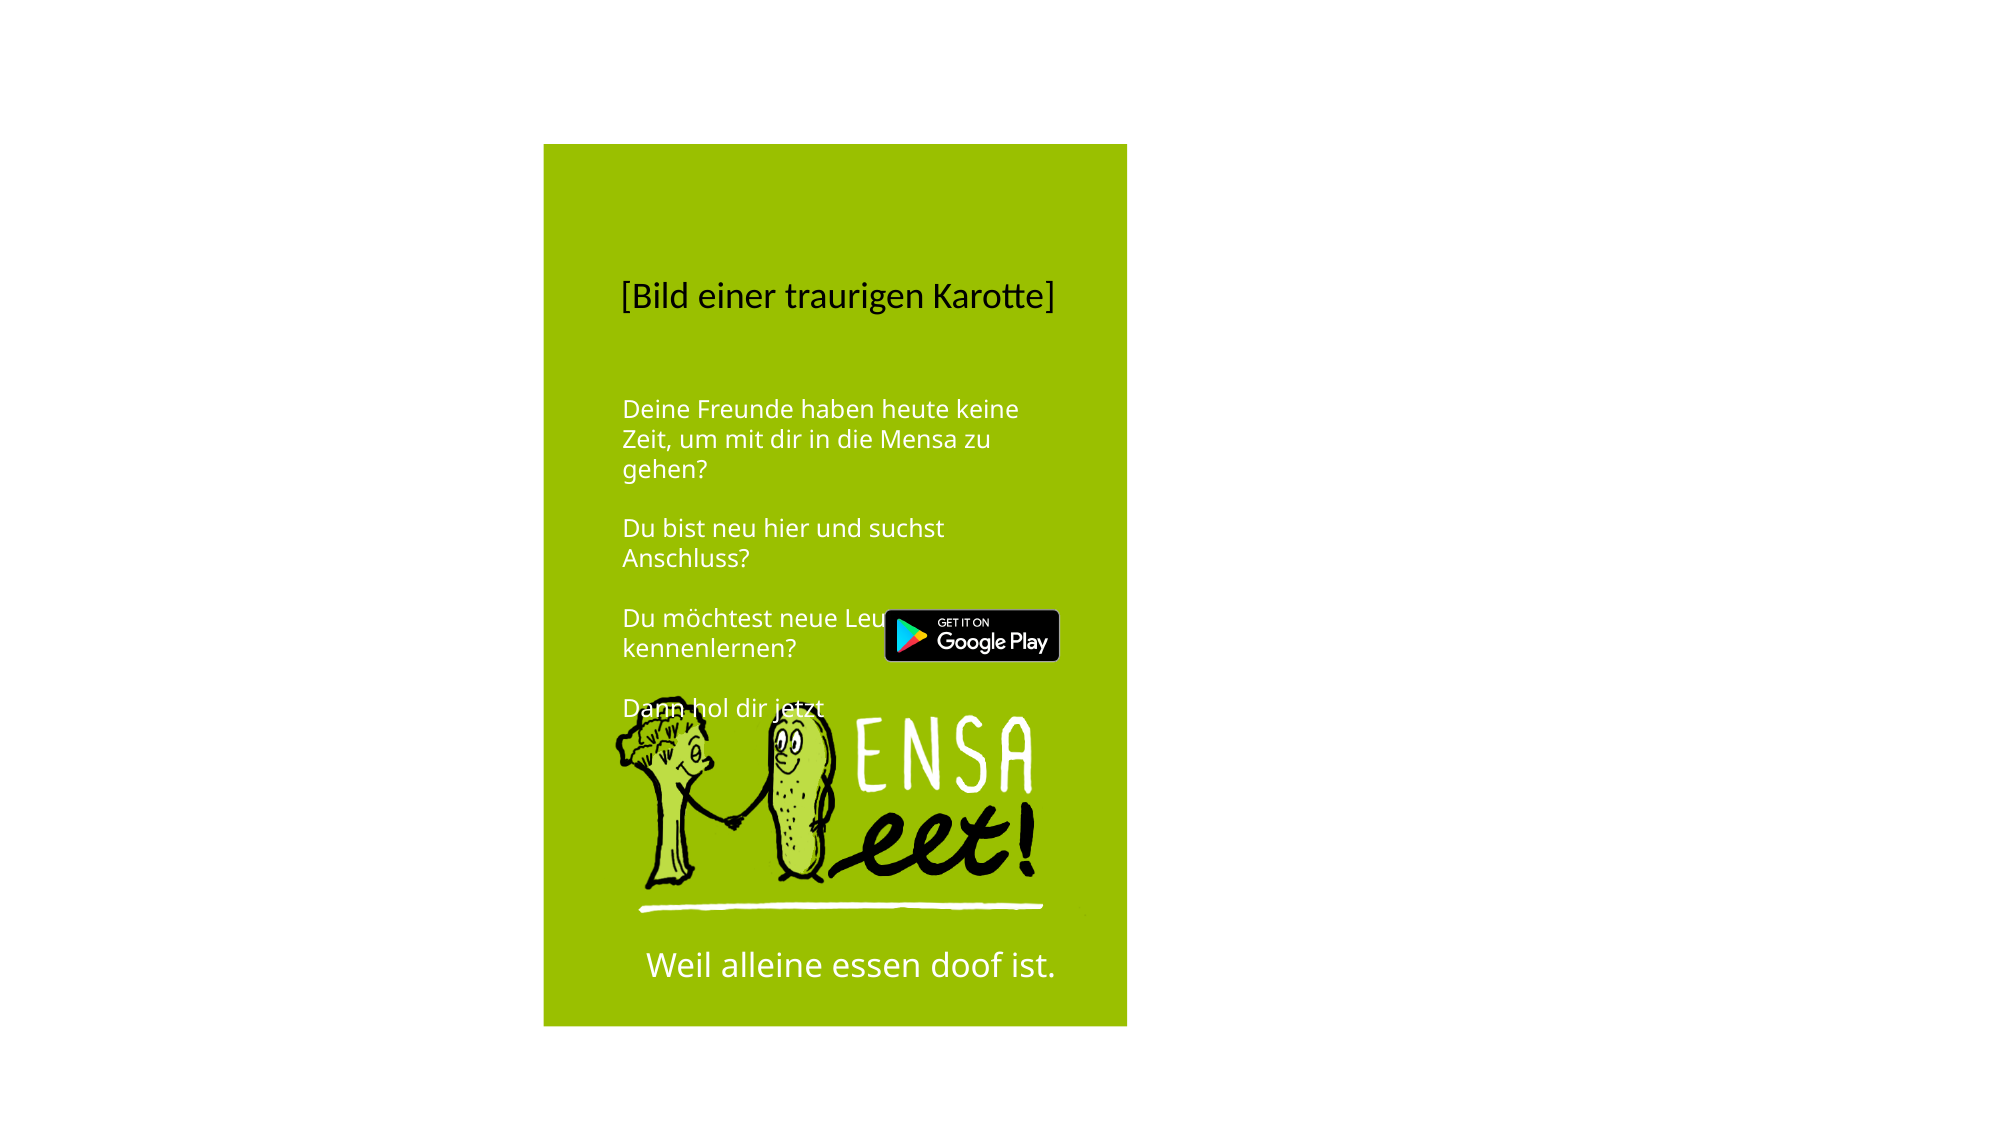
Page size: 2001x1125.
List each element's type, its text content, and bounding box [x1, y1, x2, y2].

text_box Weil alleine essen doof ist. [631, 936, 1089, 992]
text_box [Bild einer traurigen Karotte] [605, 263, 1122, 324]
text_box [543, 144, 1128, 1027]
picture [871, 596, 1073, 675]
text_box Deine Freunde haben heute keine Zeit, um mit dir in die Mensa zu gehen? Du bist neu hier und suchst Anschluss? Du möchtest neue Leute kennenlernen? Dann hol dir jetzt [607, 385, 1081, 730]
picture [589, 658, 1093, 965]
